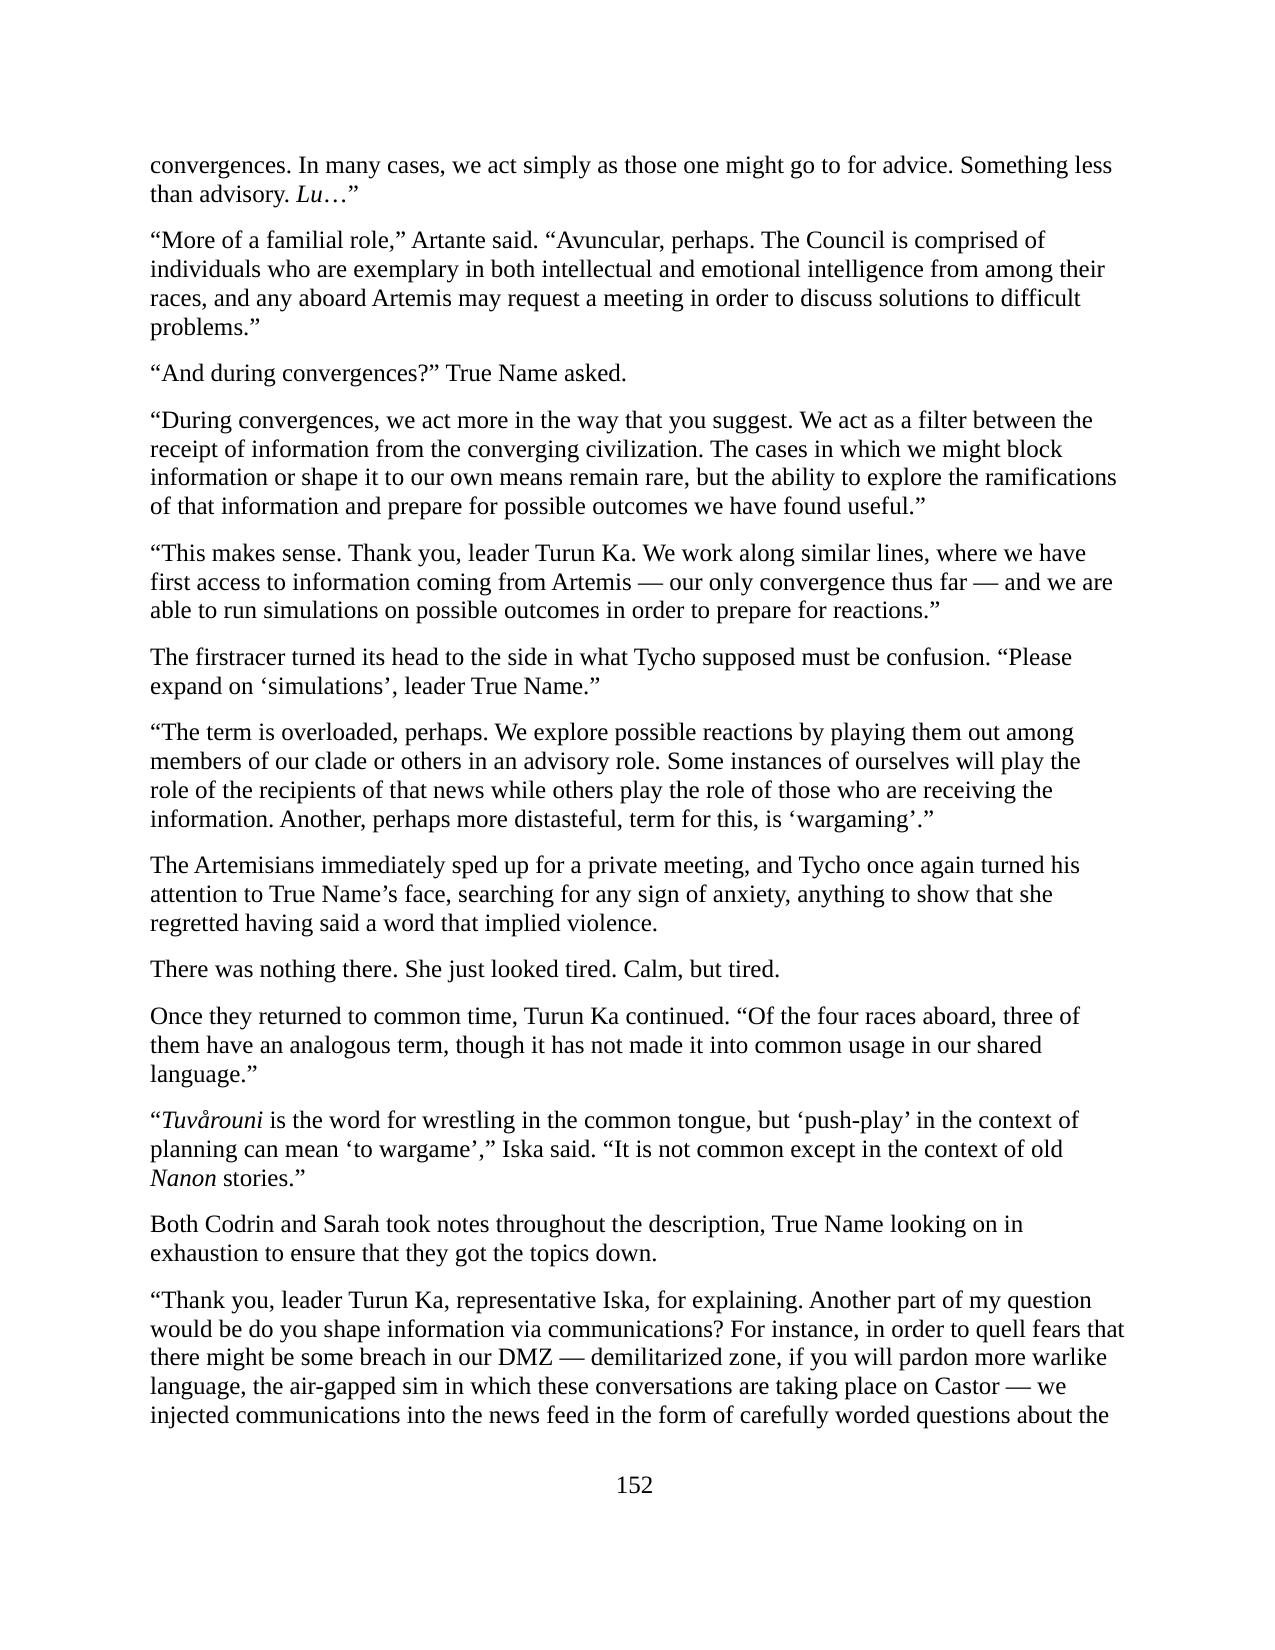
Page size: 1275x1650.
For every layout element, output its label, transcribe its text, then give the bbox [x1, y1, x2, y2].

text “During convergences, we act more in the way that you suggest. We act as a filter between the receipt of information from the converging civilization. The cases in which we might block information or shape it to our own means remain rare, but the ability to explore the ramifications of that information and prepare for possible outcomes we have found useful.” [150, 405, 1125, 520]
text “Tuvårouni is the word for wrestling in the common tongue, but ‘push-play’ in the context of planning can mean ‘to wargame’,” Iska said. “It is not common except in the context of old Nanon stories.” [150, 1105, 1125, 1192]
text Both Codrin and Sarah took notes throughout the description, True Name looking on in exhaustion to ensure that they got the topics down. [150, 1209, 1125, 1267]
text Once they returned to common time, Turun Ka continued. “Of the four races aboard, three of them have an analogous term, though it has not made it into common usage in our shared language.” [150, 1001, 1125, 1087]
text The firstracer turned its head to the side in what Tycho supposed must be confusion. “Please expand on ‘simulations’, leader True Name.” [150, 642, 1125, 699]
text “The term is overloaded, perhaps. We explore possible reactions by playing them out among members of our clade or others in an advisory role. Some instances of ourselves will play the role of the recipients of that news while others play the role of those who are receiving the information. Another, perhaps more distasteful, term for this, is ‘wargaming’.” [150, 717, 1125, 832]
text “Thank you, leader Turun Ka, representative Iska, for explaining. Another part of my question would be do you shape information via communications? For instance, in order to quell fears that there might be some breach in our DMZ — demilitarized zone, if you will pardon more warlike language, the air-gapped sim in which these conversations are taking place on Castor — we injected communications into the news feed in the form of carefully worded questions about the [150, 1285, 1125, 1429]
text “More of a familial role,” Artante said. “Avuncular, perhaps. The Council is comprised of individuals who are exemplary in both intellectual and emotional intelligence from among their races, and any aboard Artemis may request a meeting in order to discuss solutions to difficult problems.” [150, 225, 1125, 340]
text The Artemisians immediately sped up for a private meeting, and Tycho once again turned his attention to True Name’s face, searching for any sign of anxiety, anything to show that she regretted having said a word that implied violence. [150, 850, 1125, 937]
text “And during convergences?” True Name asked. [150, 358, 1125, 387]
text There was nothing there. She just looked tired. Calm, but tired. [150, 954, 1125, 983]
text “This makes sense. Thank you, leader Turun Ka. We work along similar lines, where we have first access to information coming from Artemis — our only convergence thus far — and we are able to run simulations on possible outcomes in order to prepare for reactions.” [150, 538, 1125, 624]
text convergences. In many cases, we act simply as those one might go to for advice. Something less than advisory. Lu…” [150, 150, 1125, 207]
